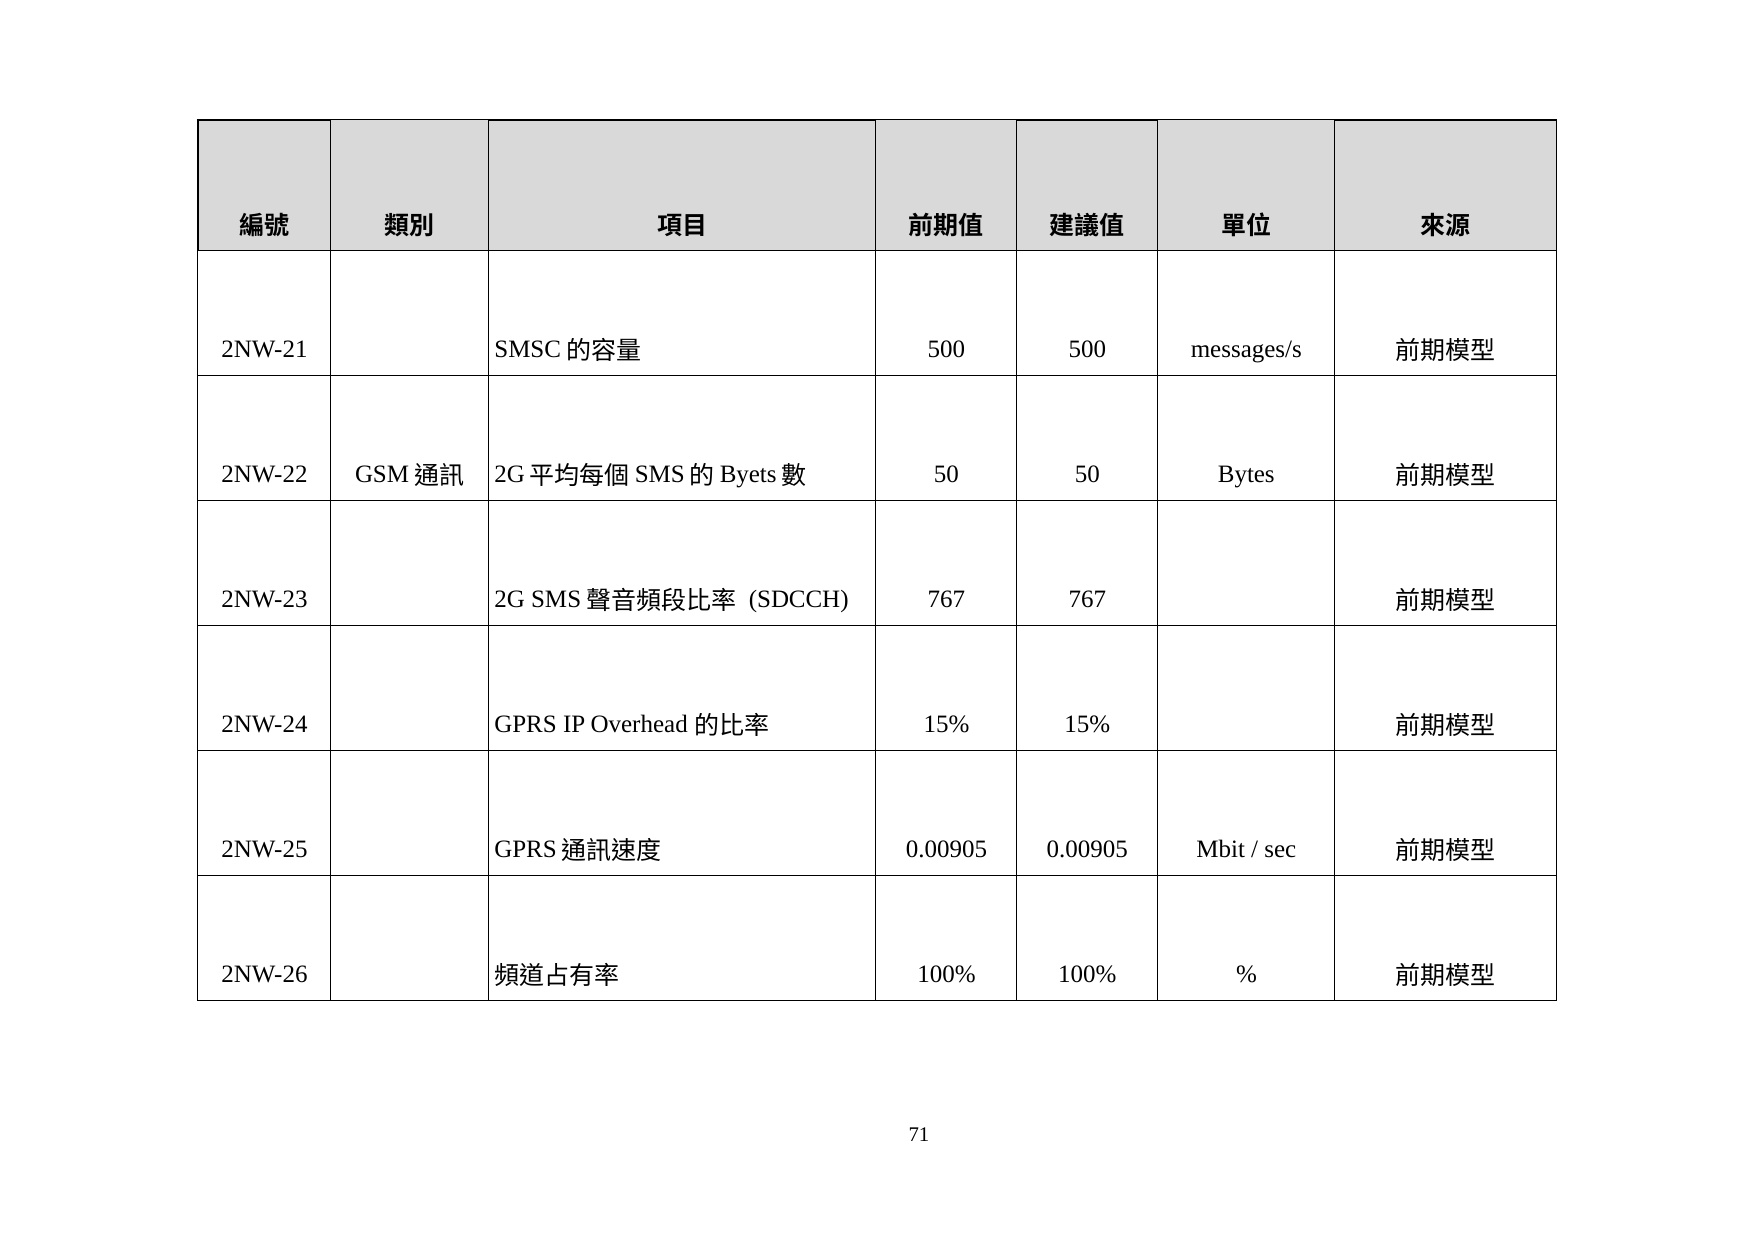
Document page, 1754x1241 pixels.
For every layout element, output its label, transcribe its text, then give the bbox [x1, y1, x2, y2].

table_cell 頻道占有率 [489, 876, 875, 1000]
table_cell 前期模型 [1335, 251, 1556, 375]
table_cell 前期模型 [1335, 626, 1556, 750]
table_cell 767 [1017, 501, 1157, 625]
table_header 單位 [1158, 120, 1334, 250]
table_cell Bytes [1158, 376, 1334, 500]
table_cell 500 [876, 251, 1016, 375]
table_header 編號 [199, 121, 330, 250]
table_cell [331, 501, 488, 625]
table_cell 100% [876, 876, 1016, 1000]
table_cell 2NW-22 [198, 376, 330, 500]
table_header 前期值 [876, 120, 1016, 250]
table_cell 2NW-24 [198, 626, 330, 750]
table_cell GPRS IP Overhead 的比率 [489, 626, 875, 750]
table_cell messages/s [1158, 251, 1334, 375]
table_cell [331, 751, 488, 875]
table_cell 2G平均每個SMS的Byets數 [489, 376, 875, 500]
table_header 來源 [1335, 121, 1556, 250]
table_cell [331, 876, 488, 1000]
table_cell 2NW-23 [198, 501, 330, 625]
table_cell [331, 251, 488, 375]
table_cell 50 [1017, 376, 1157, 500]
table_cell 15% [876, 626, 1016, 750]
table_cell 500 [1017, 251, 1157, 375]
table_cell [1158, 626, 1334, 750]
table_cell [331, 626, 488, 750]
table_cell 0.00905 [876, 751, 1016, 875]
table_cell [1158, 501, 1334, 625]
table_header 建議值 [1017, 121, 1157, 250]
table_cell 前期模型 [1335, 501, 1556, 625]
table_cell 767 [876, 501, 1016, 625]
table_cell 2NW-21 [198, 251, 330, 375]
table_cell 前期模型 [1335, 751, 1556, 875]
table_cell GPRS通訊速度 [489, 751, 875, 875]
table_cell 100% [1017, 876, 1157, 1000]
table_cell 前期模型 [1335, 876, 1556, 1000]
table_cell 2NW-25 [198, 751, 330, 875]
table_cell SMSC的容量 [489, 251, 875, 375]
table_header 類別 [331, 120, 488, 250]
table_cell 15% [1017, 626, 1157, 750]
table_cell GSM通訊 [331, 376, 488, 500]
table_cell % [1158, 876, 1334, 1000]
table_cell 2G SMS聲音頻段比率 (SDCCH) [489, 501, 875, 625]
table_cell Mbit / sec [1158, 751, 1334, 875]
table_cell 前期模型 [1335, 376, 1556, 500]
table_header 項目 [489, 121, 875, 250]
table_cell 2NW-26 [198, 876, 330, 1000]
table_cell 0.00905 [1017, 751, 1157, 875]
table_cell 50 [876, 376, 1016, 500]
